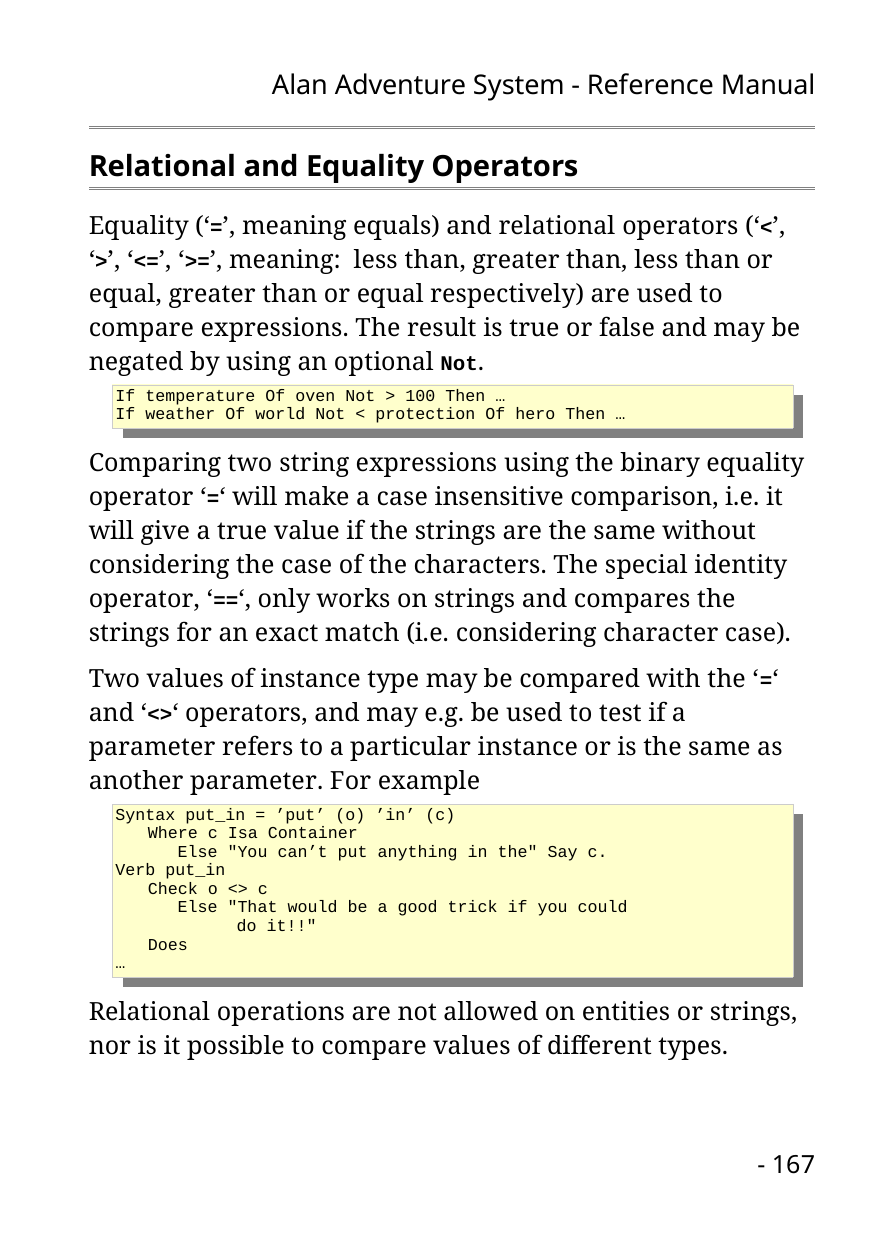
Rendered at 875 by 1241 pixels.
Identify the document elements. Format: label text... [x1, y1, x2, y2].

text Two values of instance type may be compared with the ‘=‘ and ‘<>‘ operators, and may e.g. be used to test if a parameter refers to a particular instance or is the same as another parameter. For example [88, 661, 815, 797]
text Comparing two string expressions using the binary equality operator ‘=‘ will make a case insensitive comparison, i.e. it will give a true value if the strings are the same without considering the case of the characters. The special identity op­erator, ‘==‘, only works on strings and compares the strings for an exact match (i.e. considering character case). [88, 445, 815, 648]
text Relational operations are not allowed on entities or strings, nor is it possible to compare values of different types. [88, 994, 815, 1062]
text If temperature Of oven Not > 100 Then … If weather Of world Not < protection Of hero Then … [113, 386, 793, 428]
text Equality (‘=’, meaning equals) and relational operators (‘<’, ‘>’, ‘<=’, ‘>=’, meaning: less than, greater than, less than or equal, greater than or equal respectively) are used to compare ex­pressions. The result is true or false and may be negated by using an op­tional Not. [88, 208, 815, 378]
text Syntax put_in = ’put’ (o) ’in’ (c) Where c Isa Container Else "You can’t put anything in the" Say c. Verb put_in Check o <> c Else "That would be a good trick if you could do it!!" Does … [113, 805, 793, 977]
subtitle Relational and Equality Operators [88, 146, 815, 189]
